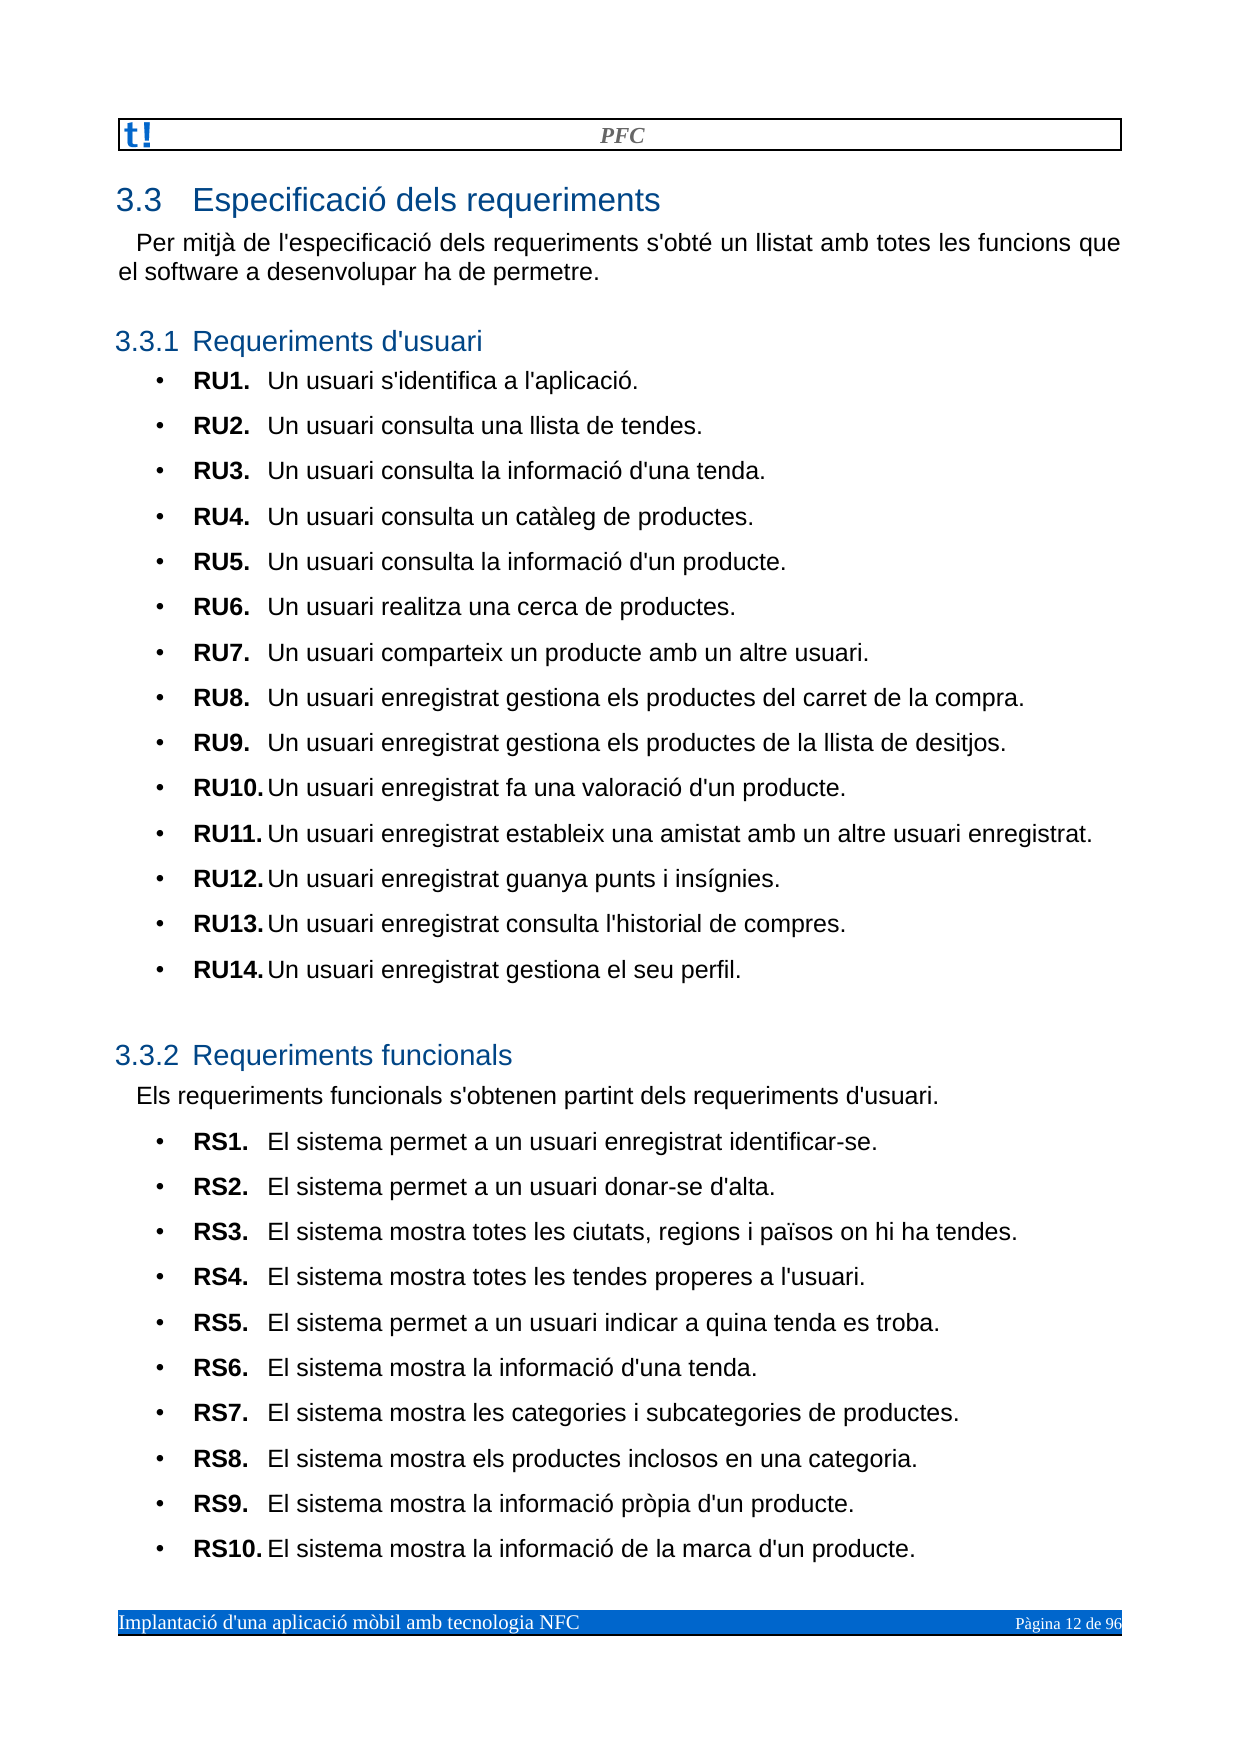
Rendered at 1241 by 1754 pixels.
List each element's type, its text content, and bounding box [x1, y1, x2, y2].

subtitle Requeriments funcionals [106, 1038, 1122, 1072]
list RS3. El sistema mostra totes les ciutats, regions i països on hi ha tendes. [156, 1217, 1122, 1246]
list RS1. El sistema permet a un usuari enregistrat identificar-se. [156, 1126, 1122, 1155]
list RS2. El sistema permet a un usuari donar-se d'alta. [156, 1172, 1122, 1201]
subtitle Requeriments d'usuari [106, 324, 1122, 357]
list RU13. Un usuari enregistrat consulta l'historial de compres. [156, 909, 1122, 938]
list RU1. Un usuari s'identifica a l'aplicació. [156, 366, 1122, 394]
picture [123, 121, 151, 148]
list RU10. Un usuari enregistrat fa una valoració d'un producte. [156, 773, 1122, 802]
list RS7. El sistema mostra les categories i subcategories de productes. [156, 1398, 1122, 1427]
list RU7. Un usuari comparteix un producte amb un altre usuari. [156, 637, 1122, 666]
list RU8. Un usuari enregistrat gestiona els productes del carret de la compra. [156, 683, 1122, 712]
list RU9. Un usuari enregistrat gestiona els productes de la llista de desitjos. [156, 728, 1122, 757]
text Els requeriments funcionals s'obtenen partint dels requeriments d'usuari. [118, 1081, 1122, 1109]
list RU14. Un usuari enregistrat gestiona el seu perfil. [156, 955, 1122, 983]
list RU4. Un usuari consulta un catàleg de productes. [156, 502, 1122, 530]
text Per mitjà de l'especificació dels requeriments s'obté un llistat amb totes les funcions que el software a desenvolupar ha de permetre. [118, 228, 1122, 285]
subtitle Especificació dels requeriments [106, 181, 1122, 219]
list RS5. El sistema permet a un usuari indicar a quina tenda es troba. [156, 1308, 1122, 1337]
list RU11. Un usuari enregistrat estableix una amistat amb un altre usuari enregistrat. [156, 819, 1122, 848]
list RU5. Un usuari consulta la informació d'un producte. [156, 547, 1122, 576]
list RS10. El sistema mostra la informació de la marca d'un producte. [156, 1534, 1122, 1563]
list RS8. El sistema mostra els productes inclosos en una categoria. [156, 1444, 1122, 1472]
list RU3. Un usuari consulta la informació d'una tenda. [156, 456, 1122, 485]
list RU6. Un usuari realitza una cerca de productes. [156, 592, 1122, 621]
list RS6. El sistema mostra la informació d'una tenda. [156, 1353, 1122, 1382]
list RS4. El sistema mostra totes les tendes properes a l'usuari. [156, 1262, 1122, 1291]
list RU2. Un usuari consulta una llista de tendes. [156, 411, 1122, 440]
list RU12. Un usuari enregistrat guanya punts i insígnies. [156, 864, 1122, 893]
list RS9. El sistema mostra la informació pròpia d'un producte. [156, 1489, 1122, 1518]
